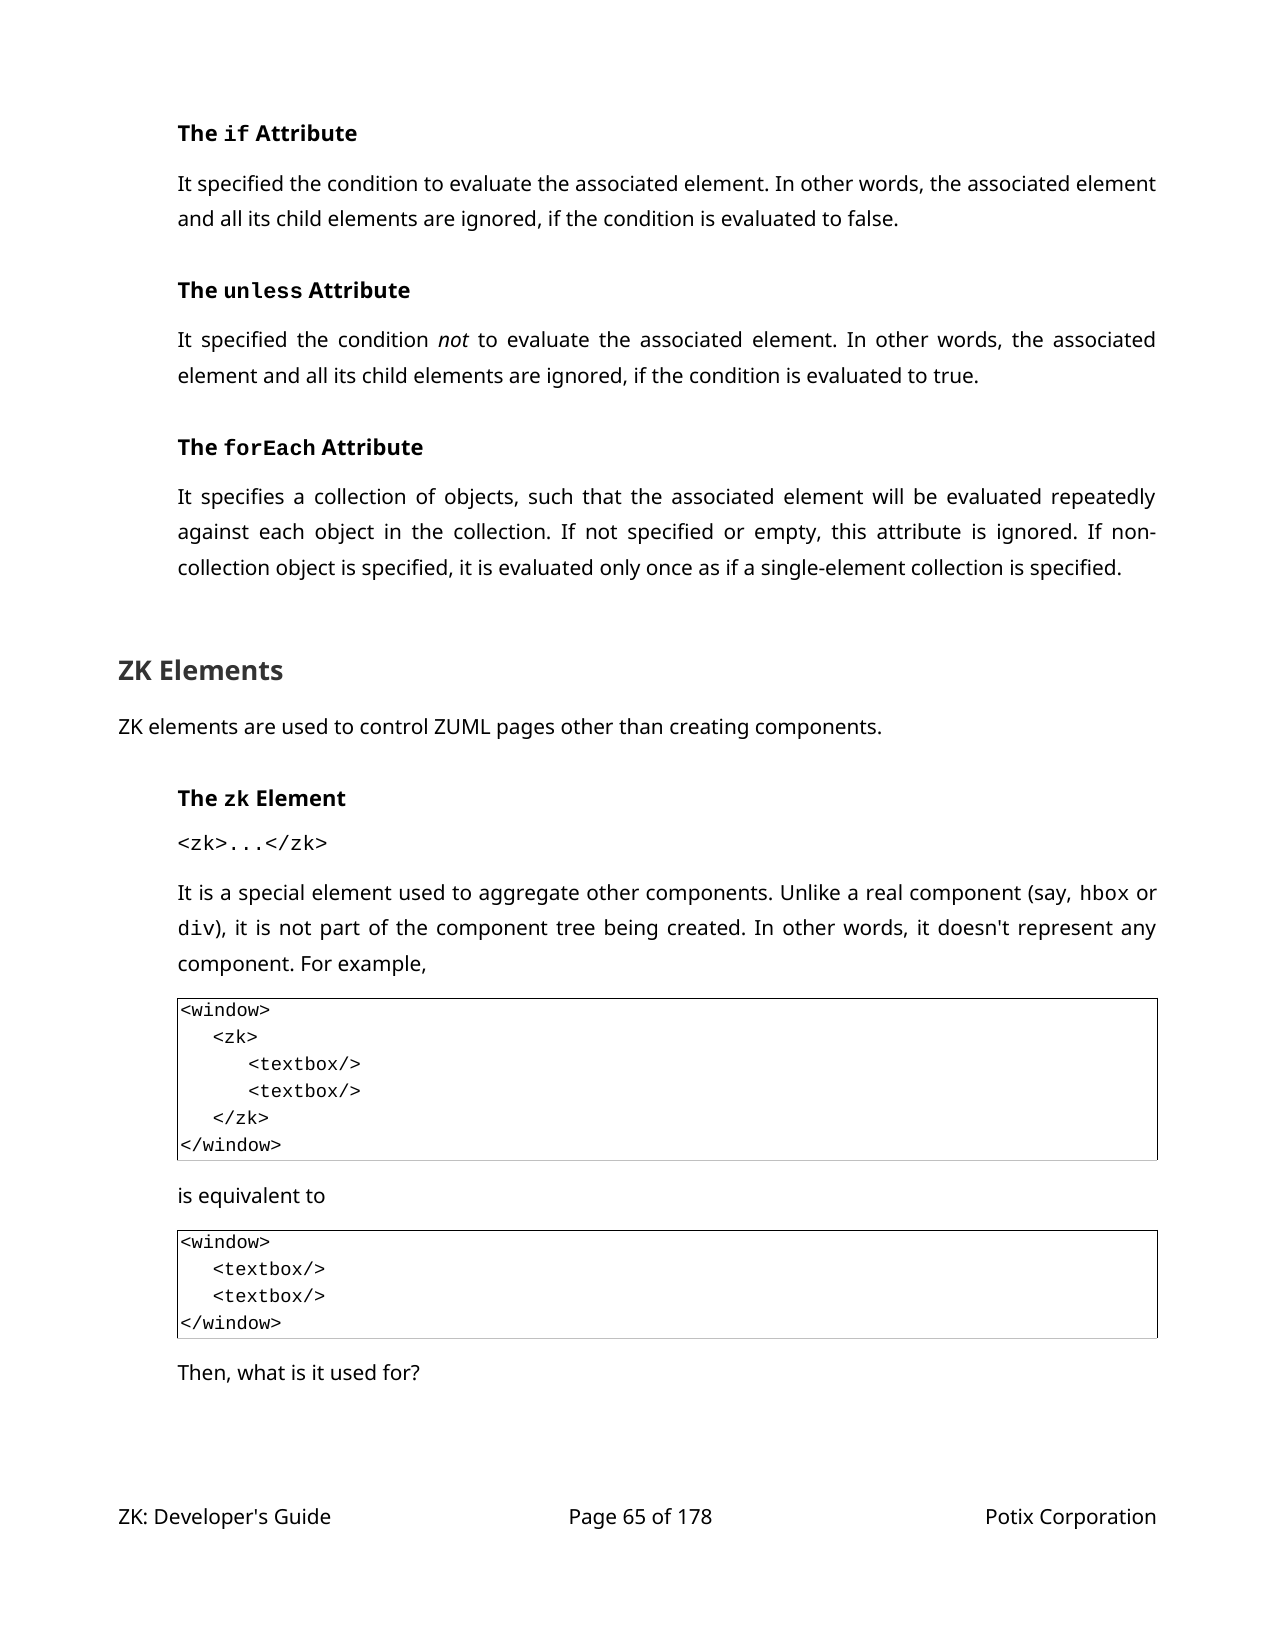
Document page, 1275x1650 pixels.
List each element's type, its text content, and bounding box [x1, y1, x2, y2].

text It is a special element used to aggregate other components. Unlike a real component (say, hbox or div), it is not part of the component tree being created. In other words, it doesn't represent any component. For example, [177, 878, 1157, 977]
text <window> [178, 999, 1157, 1022]
text It specified the condition to evaluate the associated element. In other words, the associated element and all its child elements are ignored, if the condition is evaluated to false. [177, 169, 1157, 232]
text </window> [178, 1133, 1157, 1160]
subtitle The unless Attribute [177, 275, 1157, 305]
subtitle ZK Elements [118, 652, 1157, 688]
text is equivalent to [177, 1181, 1157, 1209]
text Then, what is it used for? [177, 1358, 1157, 1387]
text It specified the condition not to evaluate the associated element. In other words, the associated element and all its child elements are ignored, if the condition is evaluated to true. [177, 326, 1157, 389]
subtitle The forEach Attribute [177, 431, 1157, 462]
text <zk>...</zk> [177, 833, 1157, 857]
text <textbox/> <textbox/> [178, 1257, 1157, 1308]
text It specifies a collection of objects, such that the associated element will be evaluated repeatedly against each object in the collection. If not specified or empty, this attribute is ignored. If non-collection object is specified, it is evaluated only once as if a single-element collection is specified. [177, 482, 1157, 581]
text </zk> [178, 1106, 1157, 1130]
text ZK elements are used to control ZUML pages other than creating components. [118, 712, 1157, 740]
text <textbox/> <textbox/> [178, 1052, 1157, 1103]
text <window> [178, 1231, 1157, 1254]
subtitle The if Attribute [177, 118, 1157, 148]
subtitle The zk Element [177, 783, 1157, 813]
text </window> [178, 1311, 1157, 1338]
text <zk> [178, 1025, 1157, 1049]
